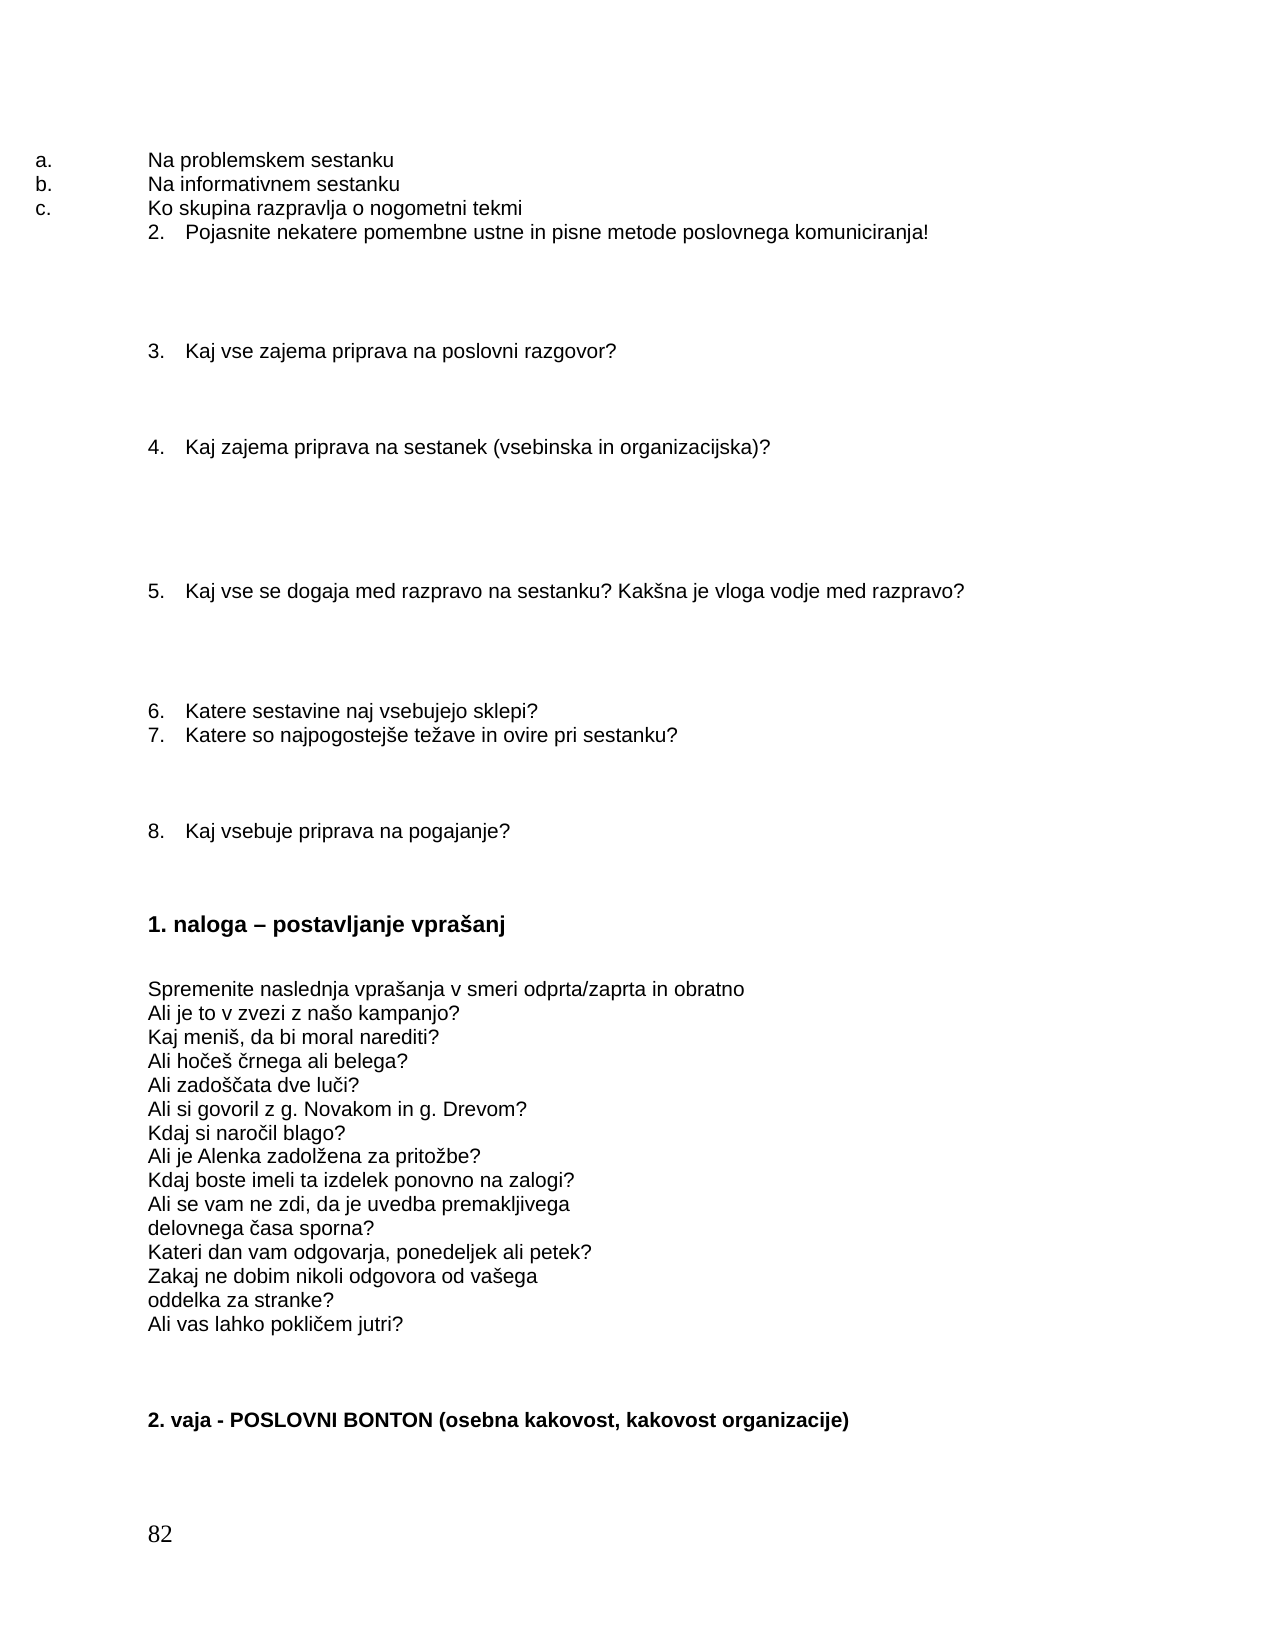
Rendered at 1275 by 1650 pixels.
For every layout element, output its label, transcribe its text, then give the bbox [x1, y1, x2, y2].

table_header [616, 1001, 1096, 1024]
table_cell Zakaj ne dobim nikoli odgovora od vašega oddelka za stranke? [136, 1264, 616, 1312]
table_cell [616, 1312, 1096, 1360]
list Na problemskem sestanku [35, 148, 1127, 172]
list Katere sestavine naj vsebujejo sklepi? [148, 699, 1127, 723]
table_cell Ali vas lahko pokličem jutri? [136, 1312, 616, 1360]
table_cell [616, 1073, 1096, 1096]
table_cell [616, 1144, 1096, 1168]
table_cell Kdaj si naročil blago? [136, 1120, 616, 1144]
list Kaj vse se dogaja med razpravo na sestanku? Kakšna je vloga vodje med razpravo? [148, 579, 1127, 603]
list Kaj zajema priprava na sestanek (vsebinska in organizacijska)? [148, 435, 1127, 459]
list Na informativnem sestanku [35, 172, 1127, 196]
table_cell [616, 1049, 1096, 1072]
table_cell [616, 1096, 1096, 1120]
list Ko skupina razpravlja o nogometni tekmi [35, 196, 1127, 219]
table_cell Kdaj boste imeli ta izdelek ponovno na zalogi? [136, 1168, 616, 1192]
table_cell Ali je Alenka zadolžena za pritožbe? [136, 1144, 616, 1168]
table_cell [616, 1025, 1096, 1048]
table_cell Ali zadoščata dve luči? [136, 1073, 616, 1096]
list Kaj vse zajema priprava na poslovni razgovor? [148, 339, 1127, 363]
table_cell Kateri dan vam odgovarja, ponedeljek ali petek? [136, 1240, 616, 1264]
table_header Ali je to v zvezi z našo kampanjo? [136, 1001, 616, 1024]
list Katere so najpogostejše težave in ovire pri sestanku? [148, 723, 1127, 747]
table_cell [616, 1240, 1096, 1264]
table_cell [616, 1192, 1096, 1240]
table_cell [616, 1264, 1096, 1312]
list Pojasnite nekatere pomembne ustne in pisne metode poslovnega komuniciranja! [148, 219, 1127, 243]
table_cell [616, 1120, 1096, 1144]
text 2. vaja - POSLOVNI BONTON (osebna kakovost, kakovost organizacije) [148, 1408, 1127, 1432]
text 1. naloga – postavljanje vprašanj [148, 911, 1127, 937]
table_cell Ali si govoril z g. Novakom in g. Drevom? [136, 1096, 616, 1120]
table_cell Kaj meniš, da bi moral narediti? [136, 1025, 616, 1048]
table_cell Ali se vam ne zdi, da je uvedba premakljivega delovnega časa sporna? [136, 1192, 616, 1240]
list Kaj vsebuje priprava na pogajanje? [148, 818, 1127, 842]
text Spremenite naslednja vprašanja v smeri odprta/zaprta in obratno [148, 977, 1127, 1001]
table_cell [616, 1168, 1096, 1192]
table_cell Ali hočeš črnega ali belega? [136, 1049, 616, 1072]
